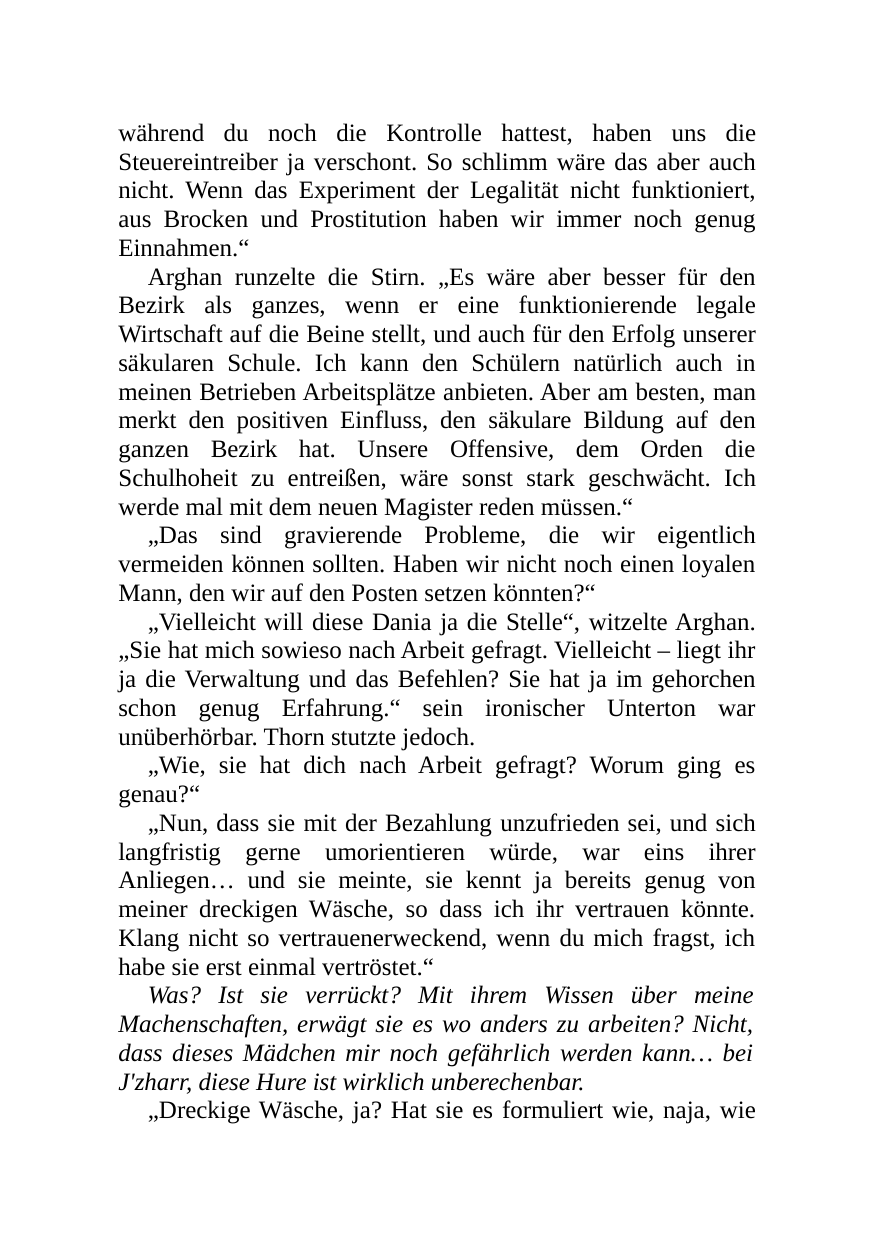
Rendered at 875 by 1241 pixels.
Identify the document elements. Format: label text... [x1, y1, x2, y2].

text „Das sind gravierende Probleme, die wir eigentlich vermeiden können sollten. Haben wir nicht noch einen loyalen Mann, den wir auf den Posten setzen könnten?“ [118, 521, 756, 607]
text „Dreckige Wäsche, ja? Hat sie es formuliert wie, naja, wie [118, 1096, 756, 1124]
text während du noch die Kontrolle hattest, haben uns die Steuereintreiber ja verschont. So schlimm wäre das aber auch nicht. Wenn das Experiment der Legalität nicht funktioniert, aus Brocken und Prostitution haben wir immer noch genug Einnahmen.“ [118, 118, 756, 262]
text „Nun, dass sie mit der Bezahlung unzufrieden sei, und sich langfristig gerne umorientieren würde, war eins ihrer Anliegen… und sie meinte, sie kennt ja bereits genug von meiner dreckigen Wäsche, so dass ich ihr vertrauen könnte. Klang nicht so vertrauenerweckend, wenn du mich fragst, ich habe sie erst einmal vertröstet.“ [118, 808, 756, 981]
text „Wie, sie hat dich nach Arbeit gefragt? Worum ging es genau?“ [118, 751, 756, 808]
text Arghan runzelte die Stirn. „Es wäre aber besser für den Bezirk als ganzes, wenn er eine funktionierende legale Wirtschaft auf die Beine stellt, und auch für den Erfolg unserer säkularen Schule. Ich kann den Schülern natürlich auch in meinen Betrieben Arbeitsplätze anbieten. Aber am besten, man merkt den positiven Einfluss, den säkulare Bildung auf den ganzen Bezirk hat. Unsere Offensive, dem Orden die Schulhoheit zu entreißen, wäre sonst stark geschwächt. Ich werde mal mit dem neuen Magister reden müssen.“ [118, 262, 756, 521]
text Was? Ist sie verrückt? Mit ihrem Wissen über meine Machenschaften, erwägt sie es wo anders zu arbeiten? Nicht, dass dieses Mädchen mir noch gefährlich werden kann… bei J'zharr, diese Hure ist wirklich unberechenbar. [118, 981, 756, 1096]
text „Vielleicht will diese Dania ja die Stelle“, witzelte Arghan. „Sie hat mich sowieso nach Arbeit gefragt. Vielleicht – liegt ihr ja die Verwaltung und das Befehlen? Sie hat ja im gehorchen schon genug Erfahrung.“ sein ironischer Unterton war unüberhörbar. Thorn stutzte jedoch. [118, 607, 756, 751]
